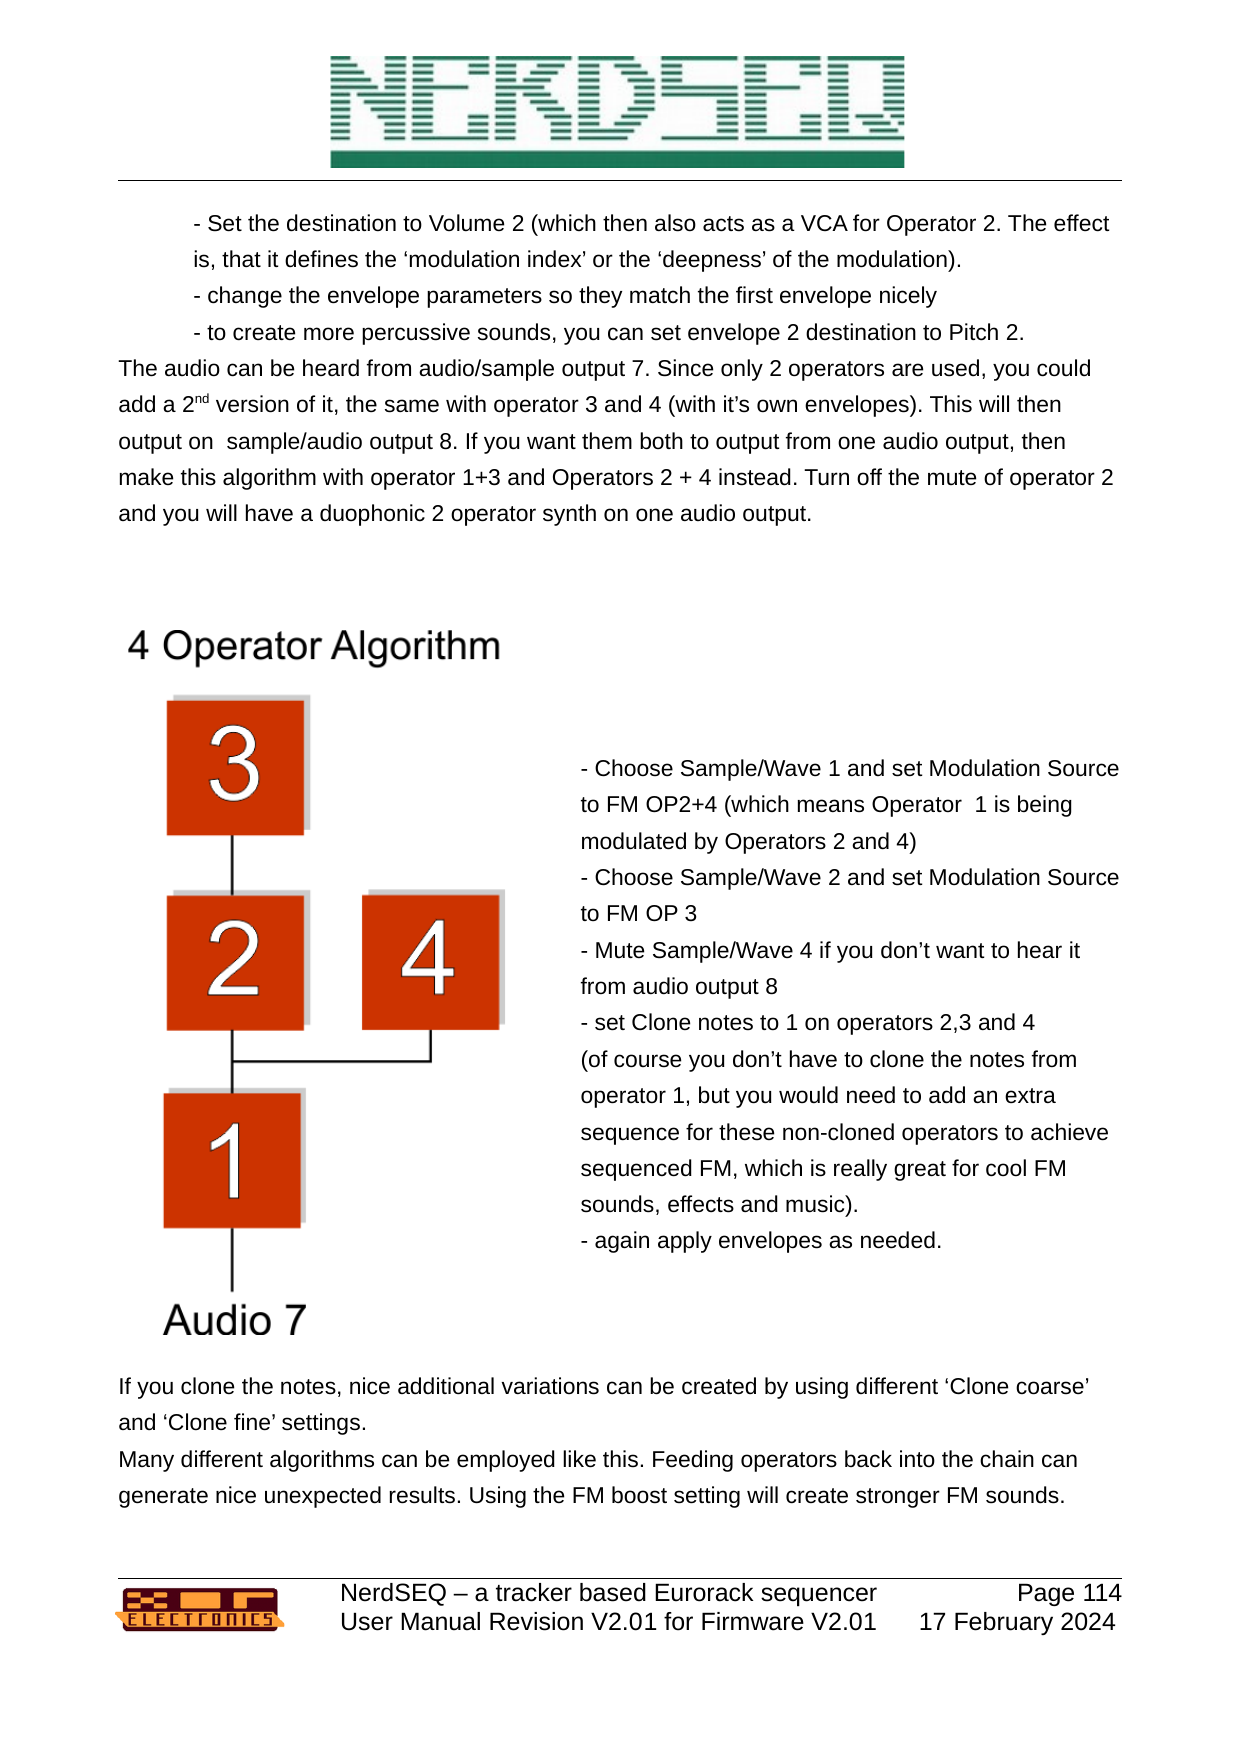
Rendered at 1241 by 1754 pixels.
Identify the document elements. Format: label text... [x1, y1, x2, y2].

picture [128, 630, 506, 1335]
text - set Clone notes to 1 on operators 2,3 and 4 [506, 1009, 1122, 1036]
text - to create more percussive sounds, you can set envelope 2 destination to Pitch 2. [193, 319, 1122, 345]
text Many different algorithms can be employed like this. Feeding operators back into the chain can generate nice unexpected results. Using the FM boost setting will create stronger FM sounds. [118, 1446, 1122, 1508]
text - Mute Sample/Wave 4 if you don’t want to hear it from audio output 8 [506, 937, 1122, 999]
text - again apply envelopes as needed. [506, 1227, 1122, 1254]
text If you clone the notes, nice additional variations can be created by using different ‘Clone coarse’ and ‘Clone fine’ settings. [118, 1373, 1122, 1436]
text - Choose Sample/Wave 1 and set Modulation Source to FM OP2+4 (which means Operator 1 is being modulated by Operators 2 and 4) [506, 755, 1122, 854]
text - change the envelope parameters so they match the first envelope nicely [193, 282, 1122, 309]
text (of course you don’t have to clone the notes from operator 1, but you would need to add an extra sequence for these non-cloned operators to achieve sequenced FM, which is really great for cool FM sounds, effects and music). [506, 1046, 1122, 1217]
text - Set the destination to Volume 2 (which then also acts as a VCA for Operator 2. The effect is, that it defines the ‘modulation index’ or the ‘deepness’ of the modulation). [193, 209, 1122, 272]
text The audio can be heard from audio/sample output 7. Since only 2 operators are used, you could add a 2nd version of it, the same with operator 3 and 4 (with it’s own envelopes). This will then output on sample/audio output 8. If you want them both to output from one audio output, then make this algorithm with operator 1+3 and Operators 2 + 4 instead. Turn off the mute of operator 2 and you will have a duophonic 2 operator synth on one audio output. [118, 355, 1122, 527]
picture [115, 1584, 285, 1634]
picture [330, 56, 905, 168]
text - Choose Sample/Wave 2 and set Modulation Source to FM OP 3 [506, 864, 1122, 927]
